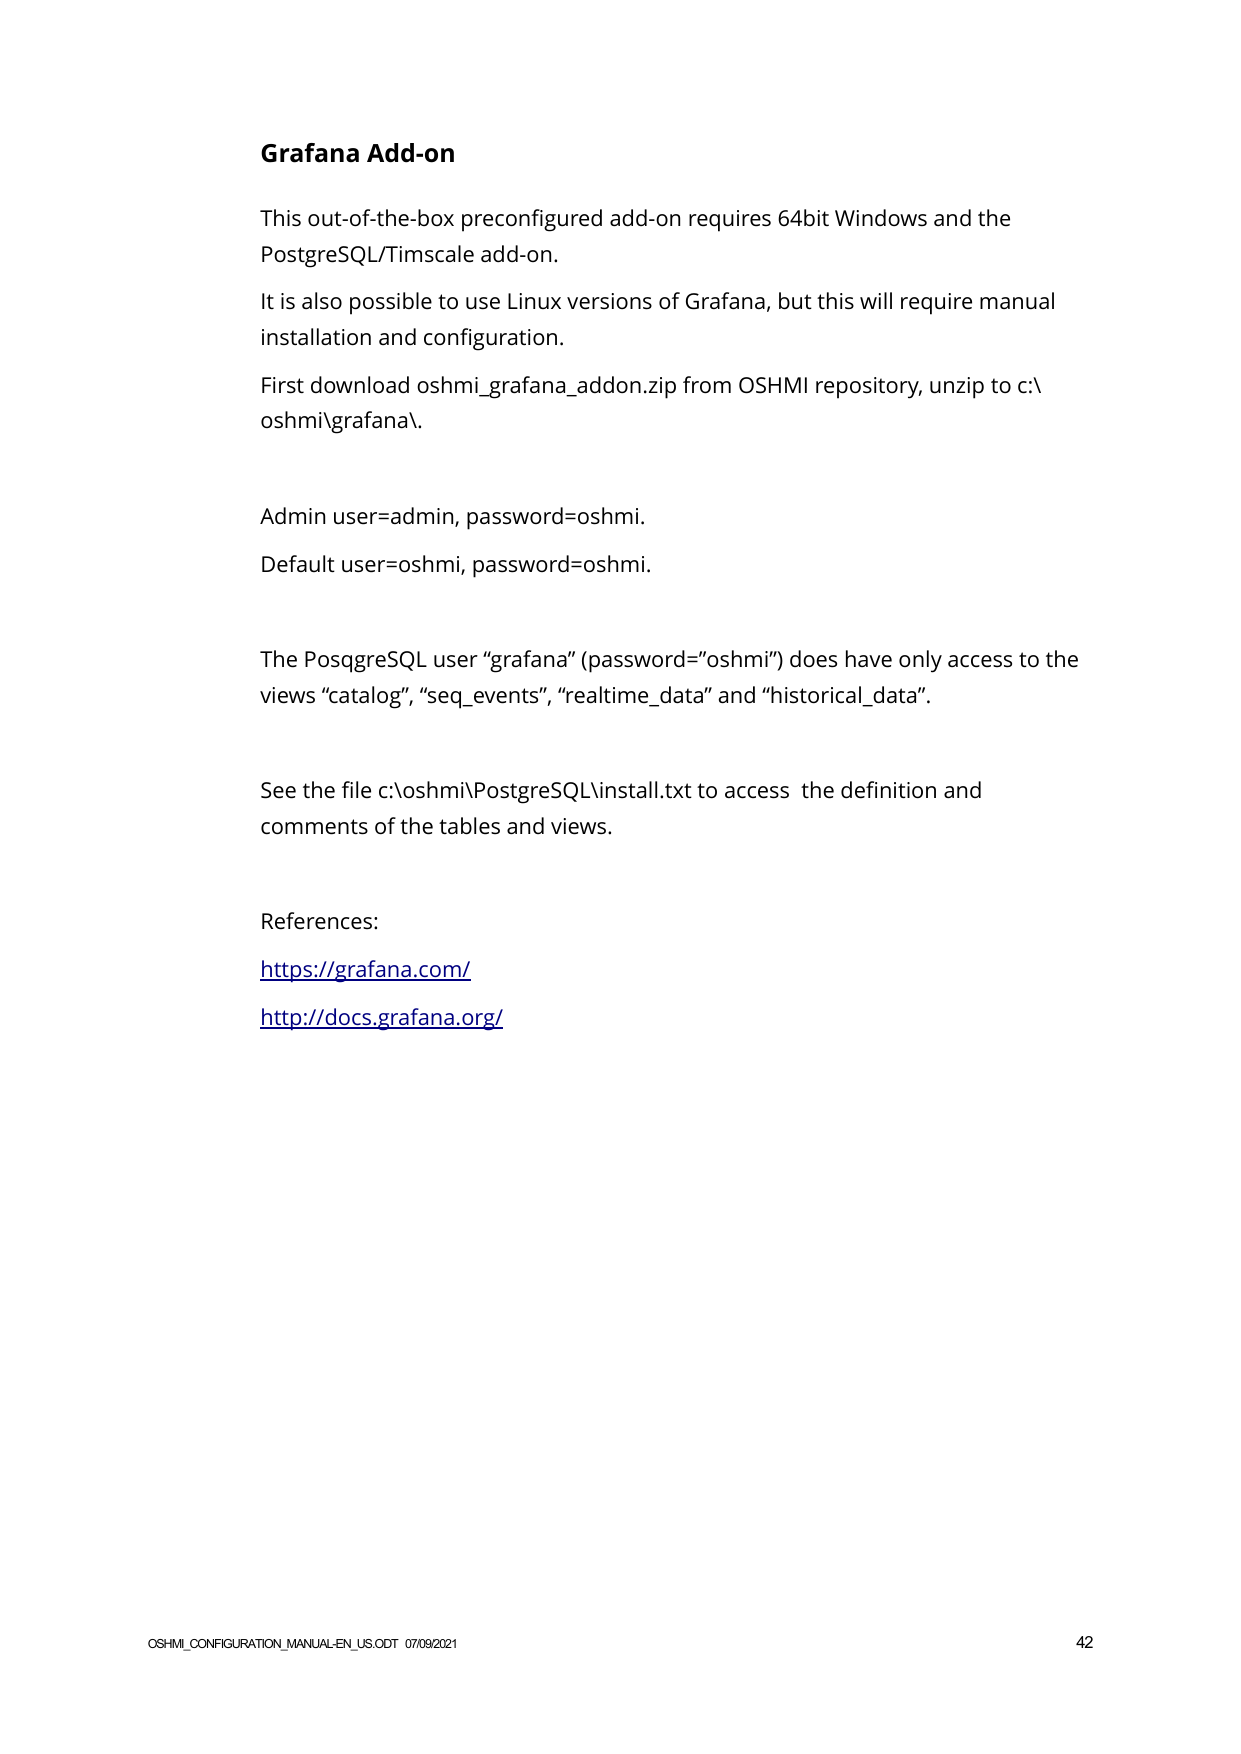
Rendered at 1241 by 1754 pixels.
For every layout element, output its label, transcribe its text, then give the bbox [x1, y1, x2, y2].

subtitle Grafana Add-on [260, 136, 1093, 170]
text https://grafana.com/ [260, 954, 1093, 984]
text The PosqgreSQL user “grafana” (password=”oshmi”) does have only access to the views “catalog”, “seq_events”, “realtime_data” and “historical_data”. [260, 644, 1093, 709]
text Admin user=admin, password=oshmi. [260, 501, 1093, 531]
text http://docs.grafana.org/ [260, 1002, 1093, 1032]
text This out-of-the-box preconfigured add-on requires 64bit Windows and the PostgreSQL/Timscale add-on. [260, 203, 1093, 268]
text See the file c:\oshmi\PostgreSQL\install.txt to access the definition and comments of the tables and views. [260, 775, 1093, 841]
text First download oshmi_grafana_addon.zip from OSHMI repository, unzip to c:\oshmi\grafana\. [260, 370, 1093, 435]
text It is also possible to use Linux versions of Grafana, but this will require manual installation and configuration. [260, 286, 1093, 352]
text References: [260, 906, 1093, 936]
text Default user=oshmi, password=oshmi. [260, 549, 1093, 578]
